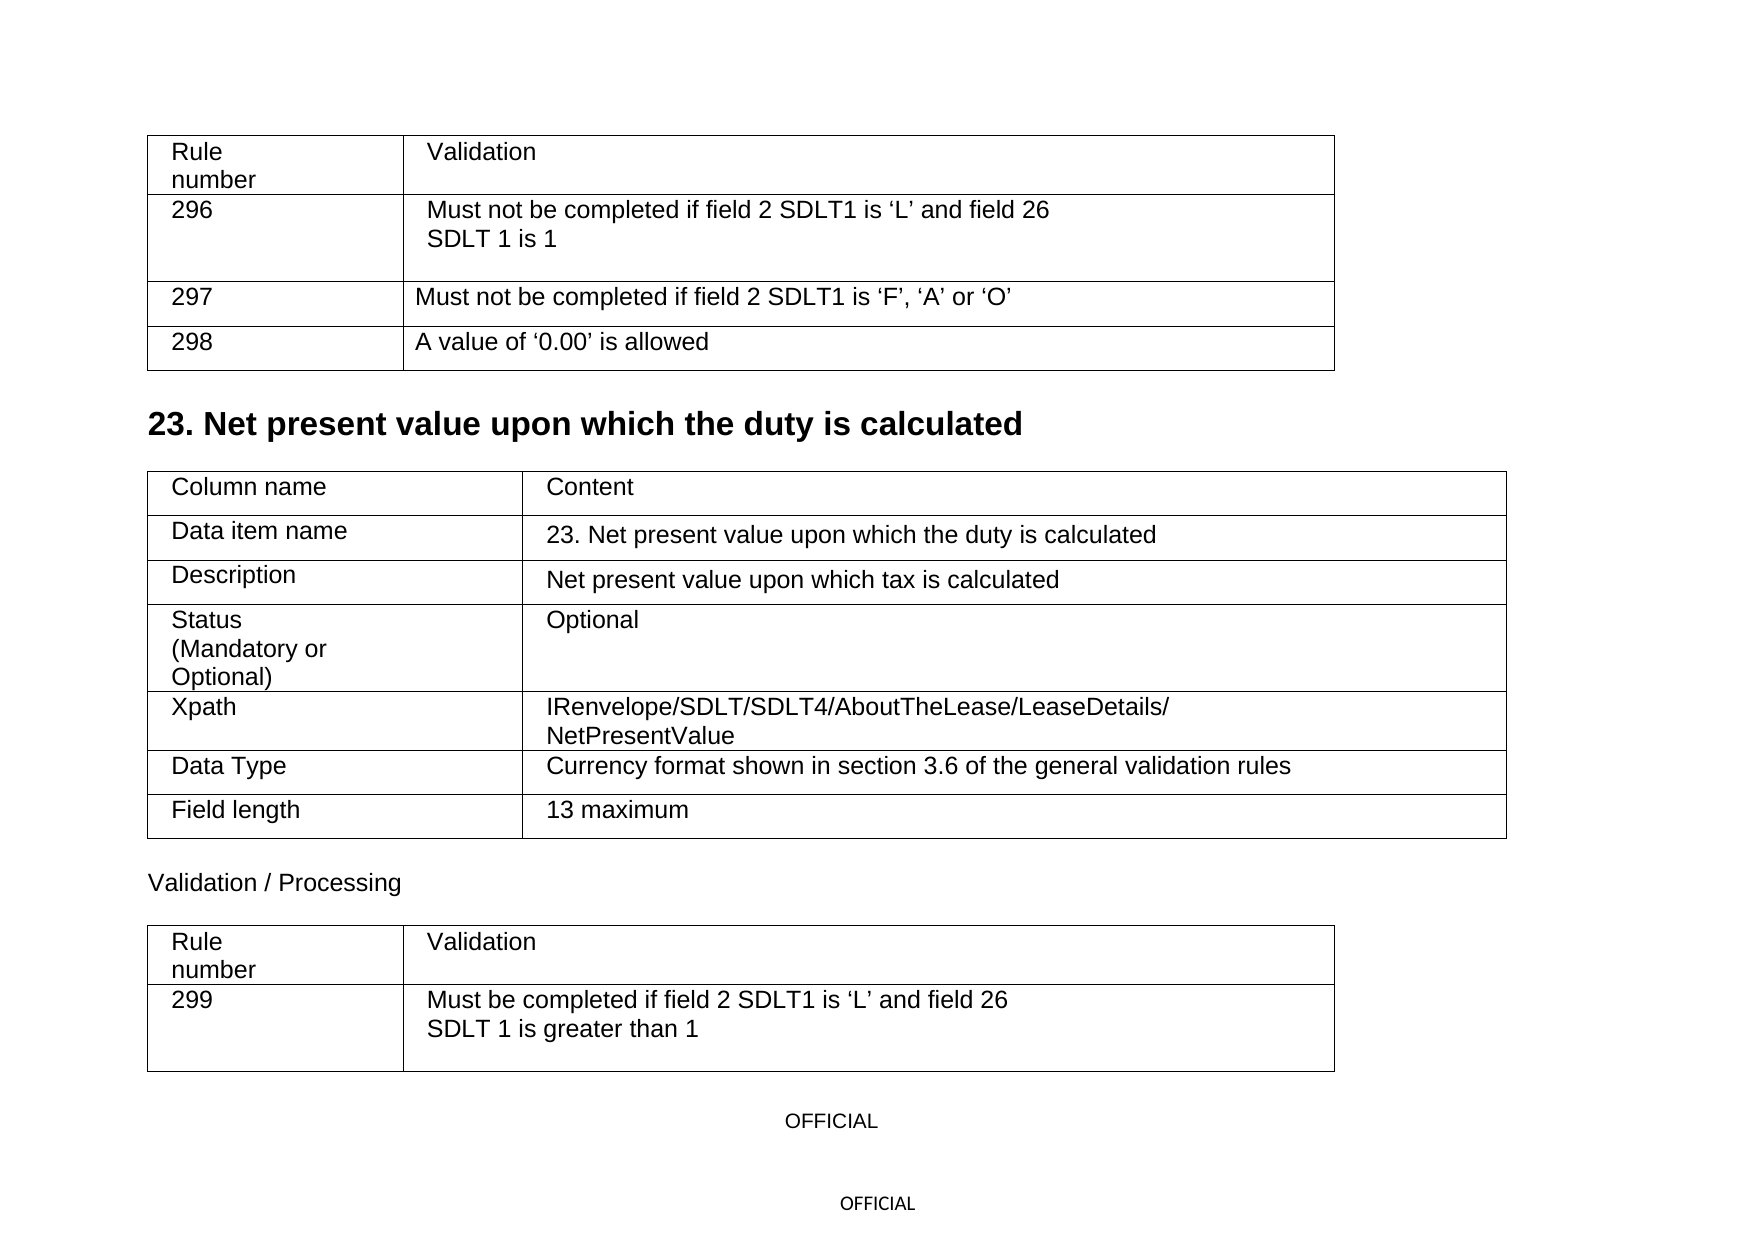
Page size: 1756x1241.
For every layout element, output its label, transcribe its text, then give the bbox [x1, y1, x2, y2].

table_cell Must not be completed if field 2 SDLT1 is ‘L’ and field 26 SDLT 1 is 1 [404, 195, 1334, 281]
text Validation / Processing [148, 868, 1515, 897]
table_cell 297 [148, 282, 403, 326]
table_cell 296 [148, 195, 403, 281]
table_header Column name [148, 472, 522, 515]
table_cell Must not be completed if field 2 SDLT1 is ‘F’, ‘A’ or ‘O’ [404, 282, 1334, 326]
table_cell Net present value upon which tax is calculated [523, 561, 1506, 604]
table_cell 13 maximum [523, 795, 1506, 838]
table_cell 23. Net present value upon which the duty is calculated [523, 516, 1506, 559]
table_header Content [523, 472, 1506, 515]
table_header Rule number [148, 926, 403, 984]
table_cell Data item name [148, 516, 522, 559]
table_cell A value of ‘0.00’ is allowed [404, 327, 1334, 370]
table_cell Data Type [148, 751, 522, 794]
table_cell Must be completed if field 2 SDLT1 is ‘L’ and field 26 SDLT 1 is greater than 1 [404, 985, 1334, 1071]
table_cell 298 [148, 327, 403, 370]
subtitle 23. Net present value upon which the duty is calculated [148, 404, 1515, 442]
table_cell Field length [148, 795, 522, 838]
table_header Validation [404, 926, 1334, 984]
table_cell Optional [523, 605, 1506, 691]
table_cell Description [148, 561, 522, 604]
table_cell Status (Mandatory or Optional) [148, 605, 522, 691]
table_cell Xpath [148, 692, 522, 749]
table_cell Currency format shown in section 3.6 of the general validation rules [523, 751, 1506, 794]
table_header Validation [404, 136, 1334, 194]
table_cell 299 [148, 985, 403, 1071]
table_cell IRenvelope/SDLT/SDLT4/AboutTheLease/LeaseDetails/NetPresentValue [523, 692, 1506, 749]
table_header Rule number [148, 136, 403, 194]
